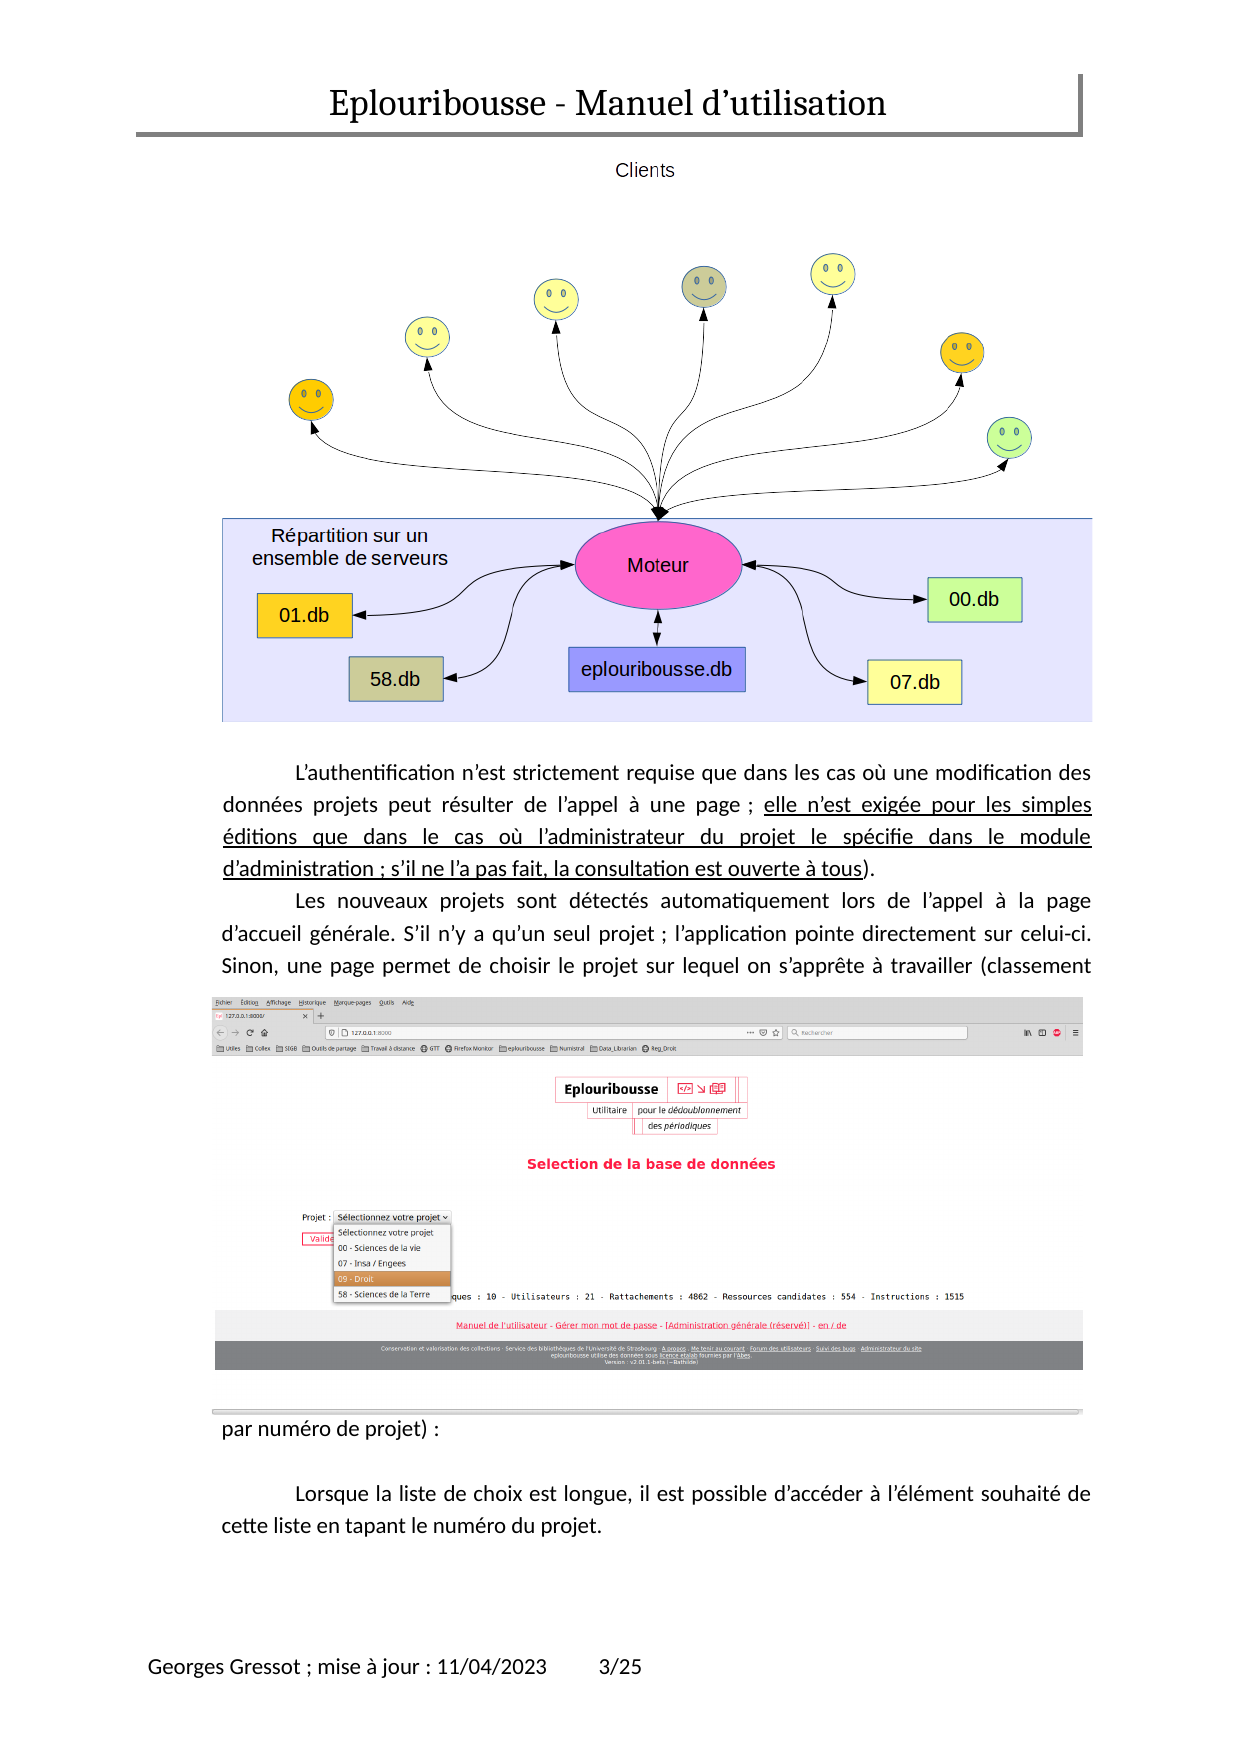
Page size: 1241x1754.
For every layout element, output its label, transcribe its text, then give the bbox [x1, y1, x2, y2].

list Les nouveaux projets sont détectés automatiquement lors de l’appel à la page d’accueil générale. S’il n’y a qu’un seul projet ; l’application pointe directement sur celui-ci. Sinon, une page permet de choisir le projet sur lequel on s’apprête à travailler (classement par numéro de projet) : [221, 886, 1093, 1442]
picture [222, 156, 1093, 722]
picture [211, 997, 1083, 1415]
list Lorsque la liste de choix est longue, il est possible d’accéder à l’élément souhaité de cette liste en tapant le numéro du projet. [221, 1479, 1093, 1539]
list L’authentification n’est strictement requise que dans les cas où une modification des données projets peut résulter de l’appel à une page ; elle n’est exigée pour les simples éditions que dans le cas où l’administrateur du projet le spécifie dans le module d’administration ; s’il ne l’a pas fait, la consultation est ouverte à tous). [223, 758, 1093, 882]
